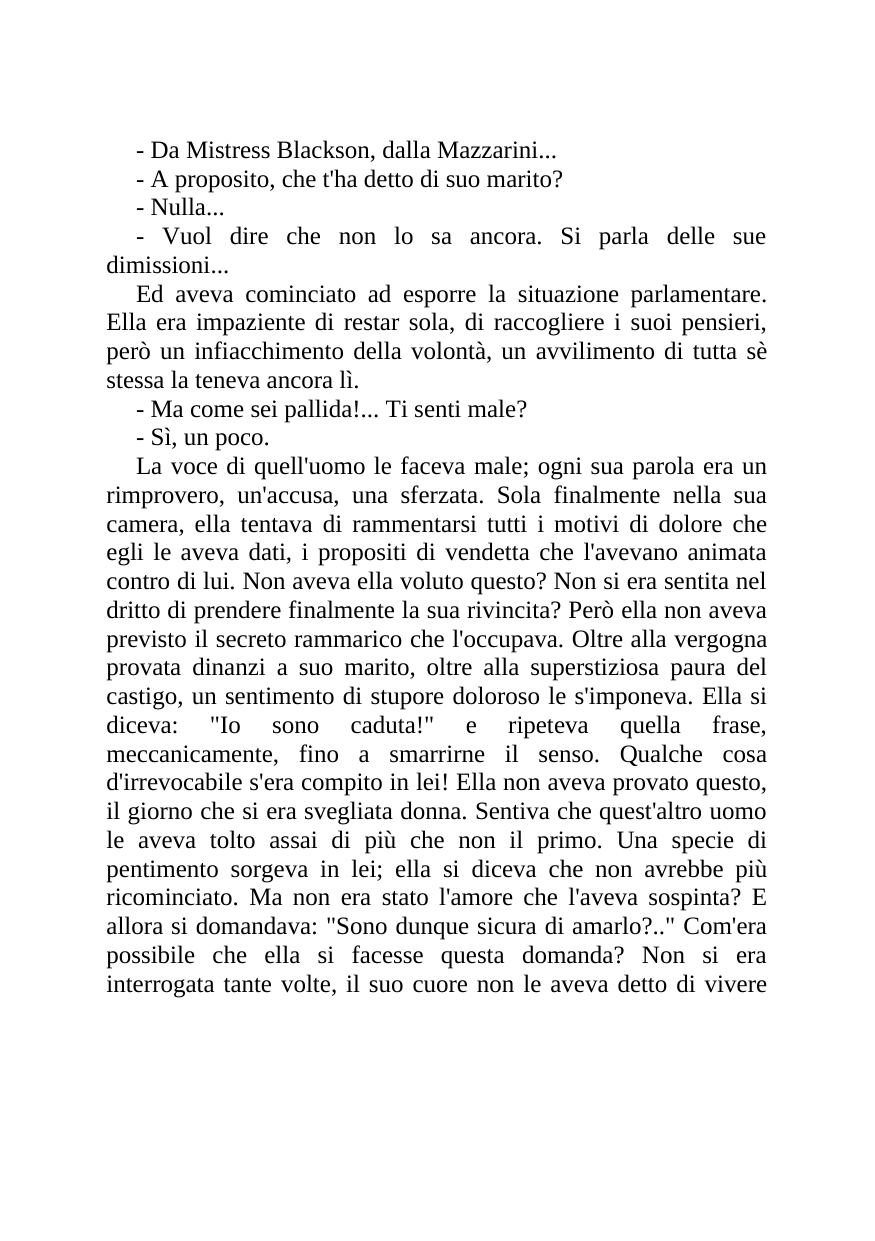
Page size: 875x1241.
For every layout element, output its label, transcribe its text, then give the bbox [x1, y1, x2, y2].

text - Vuol dire che non lo sa ancora. Si parla delle sue dimissioni... [106, 221, 768, 279]
text - Ma come sei pallida!... Ti senti male? [106, 394, 768, 422]
text - A proposito, che t'ha detto di suo marito? [106, 164, 768, 192]
text - Da Mistress Blackson, dalla Mazzarini... [106, 135, 768, 164]
text - Nulla... [106, 192, 768, 221]
text La voce di quell'uomo le faceva male; ogni sua parola era un rimprovero, un'accusa, una sferzata. Sola finalmente nella sua camera, ella tentava di rammentarsi tutti i motivi di dolore che egli le aveva dati, i propositi di vendetta che l'avevano animata contro di lui. Non aveva ella voluto questo? Non si era sentita nel dritto di prendere finalmente la sua rivincita? Però ella non aveva previsto il secreto rammarico che l'occupava. Oltre alla vergogna provata dinanzi a suo marito, oltre alla superstiziosa paura del castigo, un sentimento di stupore doloroso le s'imponeva. Ella si diceva: "Io sono caduta!" e ripeteva quella frase, meccanicamente, fino a smarrirne il senso. Qualche cosa d'irrevocabile s'era compito in lei! Ella non aveva provato questo, il giorno che si era svegliata donna. Sentiva che quest'altro uomo le aveva tolto assai di più che non il primo. Una specie di pentimento sorgeva in lei; ella si diceva che non avrebbe più ricominciato. Ma non era stato l'amore che l'aveva sospinta? E allora si domandava: "Sono dunque sicura di amarlo?.." Com'era possibile che ella si facesse questa domanda? Non si era interrogata tante volte, il suo cuore non le aveva detto di vivere [106, 451, 768, 997]
text - Sì, un poco. [106, 422, 768, 451]
text Ed aveva cominciato ad esporre la situazione parlamentare. Ella era impaziente di restar sola, di raccogliere i suoi pensieri, però un infiacchimento della volontà, un avvilimento di tutta sè stessa la teneva ancora lì. [106, 279, 768, 394]
